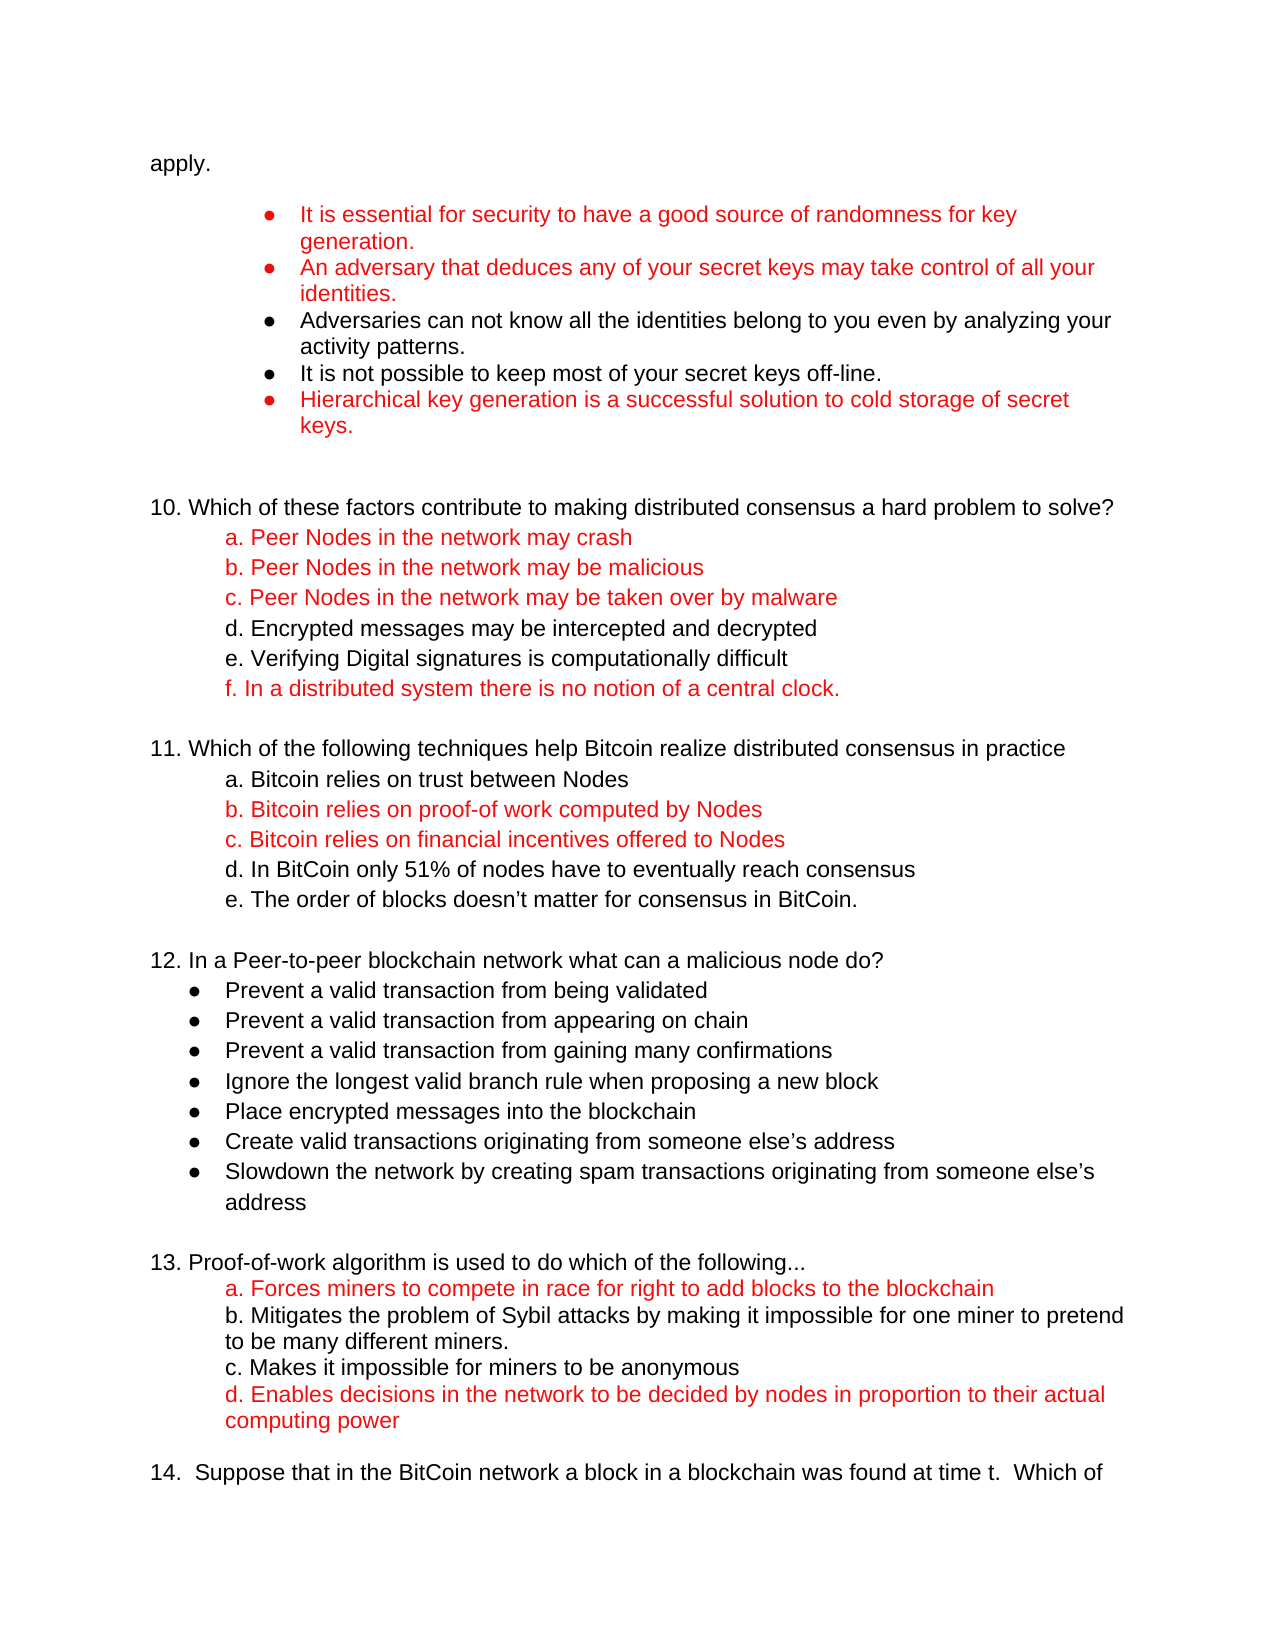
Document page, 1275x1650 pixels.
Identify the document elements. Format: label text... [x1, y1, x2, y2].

text e. The order of blocks doesn’t matter for consensus in BitCoin. [225, 886, 1125, 913]
text 12. In a Peer-to-peer blockchain network what can a malicious node do? [150, 947, 1125, 973]
text d. Enables decisions in the network to be decided by nodes in proportion to their actual computing power [225, 1381, 1125, 1433]
text c. Peer Nodes in the network may be taken over by malware [225, 584, 1125, 611]
list Adversaries can not know all the identities belong to you even by analyzing your activity patterns. [262, 307, 1125, 359]
list Prevent a valid transaction from gaining many confirmations [187, 1037, 1125, 1064]
list It is not possible to keep most of your secret keys off-line. [262, 359, 1125, 386]
list Ignore the longest valid branch rule when proposing a new block [187, 1068, 1125, 1094]
text d. In BitCoin only 51% of nodes have to eventually reach consensus [225, 856, 1125, 883]
list Prevent a valid transaction from being validated [187, 977, 1125, 1003]
text c. Makes it impossible for miners to be anonymous [225, 1354, 1125, 1381]
text apply. [150, 150, 1125, 176]
text 13. Proof-of-work algorithm is used to do which of the following... [150, 1249, 1125, 1275]
text a. Peer Nodes in the network may crash [225, 524, 1125, 550]
text 10. Which of these factors contribute to making distributed consensus a hard problem to solve? [150, 494, 1125, 520]
text a. Forces miners to compete in race for right to add blocks to the blockchain [225, 1275, 1125, 1302]
text d. Encrypted messages may be intercepted and decrypted [225, 614, 1125, 641]
text b. Peer Nodes in the network may be malicious [225, 554, 1125, 581]
list Hierarchical key generation is a successful solution to cold storage of secret keys. [262, 386, 1125, 438]
list It is essential for security to have a good source of randomness for key generation. [262, 201, 1125, 254]
text c. Bitcoin relies on financial incentives offered to Nodes [225, 826, 1125, 852]
list Create valid transactions originating from someone else’s address [187, 1128, 1125, 1154]
list An adversary that deduces any of your secret keys may take control of all your identities. [262, 254, 1125, 307]
list Slowdown the network by creating spam transactions originating from someone else’s address [187, 1158, 1125, 1215]
text b. Mitigates the problem of Sybil attacks by making it impossible for one miner to pretend to be many different miners. [225, 1302, 1125, 1354]
text f. In a distributed system there is no notion of a central clock. [225, 675, 1125, 701]
text e. Verifying Digital signatures is computationally difficult [225, 645, 1125, 671]
list Place encrypted messages into the blockchain [187, 1098, 1125, 1124]
text 11. Which of the following techniques help Bitcoin realize distributed consensus in practice [150, 735, 1125, 762]
text b. Bitcoin relies on proof-of work computed by Nodes [225, 796, 1125, 822]
list Prevent a valid transaction from appearing on chain [187, 1007, 1125, 1034]
text a. Bitcoin relies on trust between Nodes [225, 766, 1125, 792]
text 14. Suppose that in the BitCoin network a block in a blockchain was found at time t. Which of [150, 1458, 1125, 1485]
